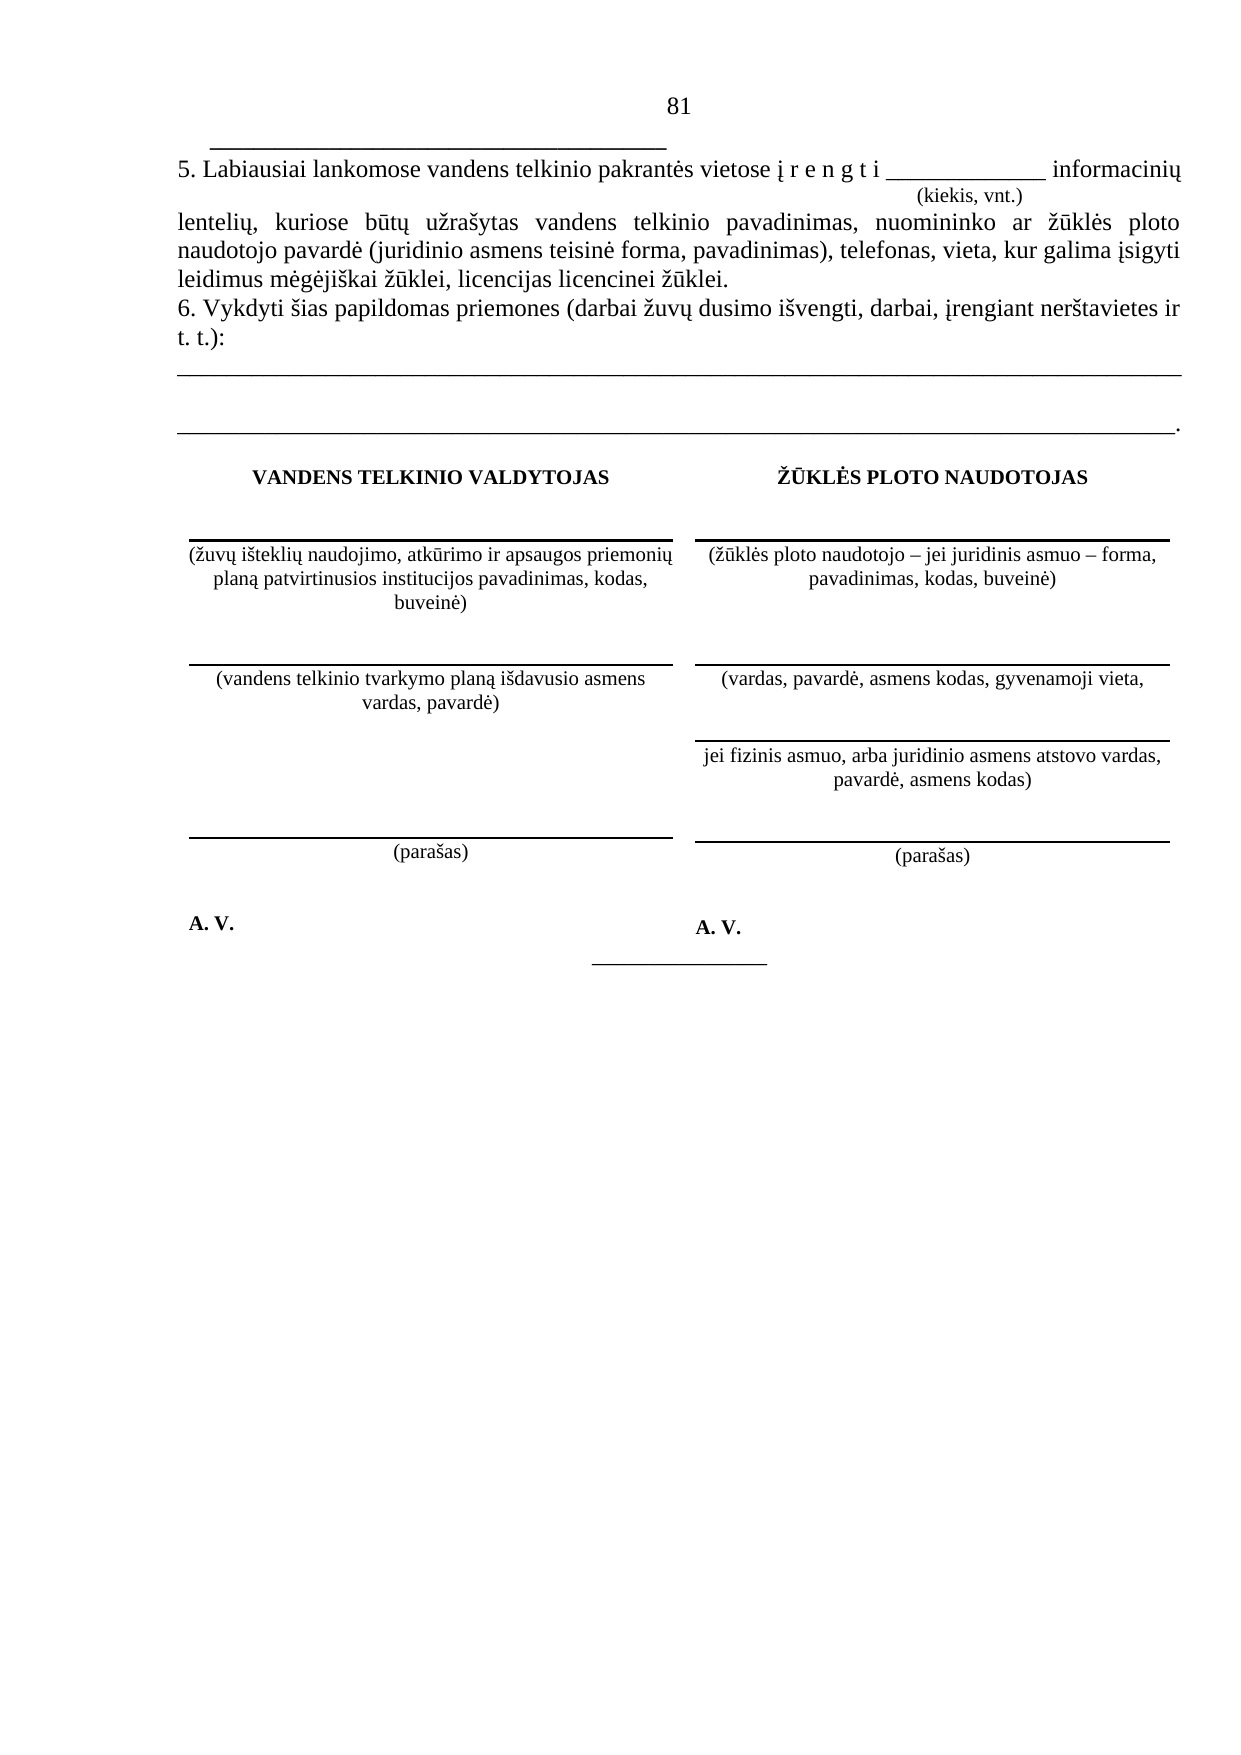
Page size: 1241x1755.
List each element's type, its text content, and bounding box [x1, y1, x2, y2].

table_header VANDENS TELKINIO VALDYTOJAS (žuvų išteklių naudojimo, atkūrimo ir apsaugos priemonių planą patvirtinusios institucijos pavadinimas, kodas, buveinė) (vandens telkinio tvarkymo planą išdavusio asmens vardas, pavardė) (parašas) A. V. [177, 465, 684, 939]
table_header ŽŪKLĖS PLOTO NAUDOTOJAS (žūklės ploto naudotojo – jei juridinis asmuo – forma, pavadinimas, kodas, buveinė) (vardas, pavardė, asmens kodas, gyvenamoji vieta, jei fizinis asmuo, arba juridinio asmens atstovo vardas, pavardė, asmens kodas) (parašas) A. V. [684, 465, 1181, 939]
text lentelių, kuriose būtų užrašytas vandens telkinio pavadinimas, nuomininko ar žūklės ploto naudotojo pavardė (juridinio asmens teisinė forma, pavadinimas), telefonas, vieta, kur galima įsigyti leidimus mėgėjiškai žūklei, licencijas licencinei žūklei. [177, 207, 1181, 293]
text . [177, 408, 1181, 437]
text ______________ [177, 939, 1181, 968]
text 5. Labiausiai lankomose vandens telkinio pakrantės vietose į r e n g t i informacinių [177, 154, 1181, 182]
text 6. Vykdyti šias papildomas priemones (darbai žuvų dusimo išvengti, darbai, įrengiant nerštavietes ir t. t.): [177, 293, 1181, 350]
text (kiekis, vnt.) [177, 182, 1181, 207]
